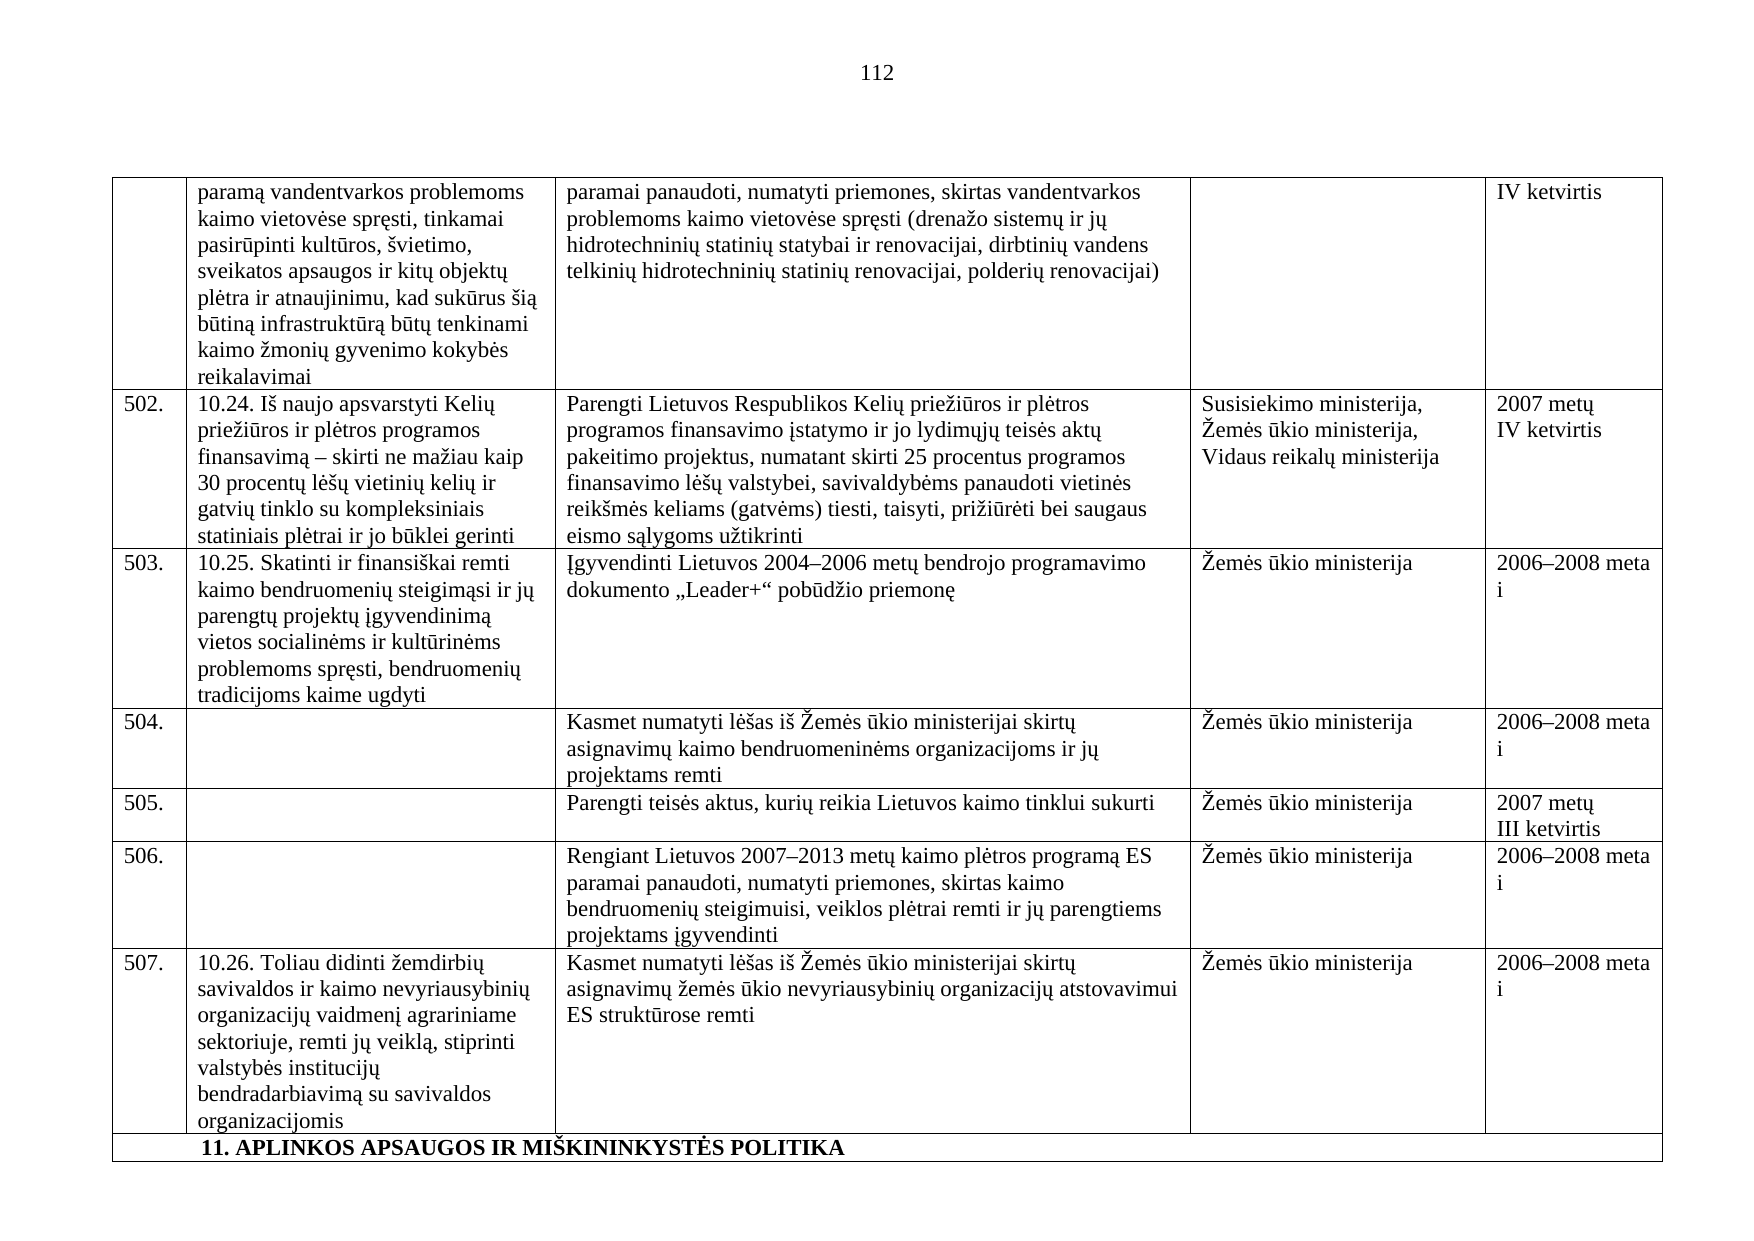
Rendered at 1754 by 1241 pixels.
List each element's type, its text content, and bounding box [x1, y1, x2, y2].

table_cell [187, 709, 555, 787]
table_cell Žemės ūkio ministerija [1191, 789, 1485, 841]
table_cell 507. [113, 949, 186, 1133]
table_cell paramą vandentvarkos problemoms kaimo vietovėse spręsti, tinkamai pasirūpinti kultūros, švietimo, sveikatos apsaugos ir kitų objektų plėtra ir atnaujinimu, kad sukūrus šią būtiną infrastruktūrą būtų tenkinami kaimo žmonių gyvenimo kokybės reikalavimai [187, 178, 555, 389]
table_cell Parengti teisės aktus, kurių reikia Lietuvos kaimo tinklui sukurti [556, 789, 1190, 841]
table_cell Susisiekimo ministerija, Žemės ūkio ministerija, Vidaus reikalų ministerija [1191, 390, 1485, 548]
table_cell [187, 789, 555, 841]
table_cell 2006–2008 metai [1486, 709, 1662, 787]
table_cell 11. APLINKOS APSAUGOS IR MIŠKININKYSTĖS POLITIKA [113, 1134, 1662, 1161]
table_cell 2006–2008 metai [1486, 842, 1662, 948]
table_cell 10.26. Toliau didinti žemdirbių savivaldos ir kaimo nevyriausybinių organizacijų vaidmenį agrariniame sektoriuje, remti jų veiklą, stiprinti valstybės institucijų bendradarbiavimą su savivaldos organizacijomis [187, 949, 555, 1133]
table_cell Kasmet numatyti lėšas iš Žemės ūkio ministerijai skirtų asignavimų kaimo bendruomeninėms organizacijoms ir jų projektams remti [556, 709, 1190, 787]
table_cell Žemės ūkio ministerija [1191, 842, 1485, 948]
table_cell 506. [113, 842, 186, 948]
table_cell 2006–2008 metai [1486, 549, 1662, 707]
table_cell 504. [113, 709, 186, 787]
table_cell [113, 178, 186, 389]
table_cell Žemės ūkio ministerija [1191, 949, 1485, 1133]
table_cell Parengti Lietuvos Respublikos Kelių priežiūros ir plėtros programos finansavimo įstatymo ir jo lydimųjų teisės aktų pakeitimo projektus, numatant skirti 25 procentus programos finansavimo lėšų valstybei, savivaldybėms panaudoti vietinės reikšmės keliams (gatvėms) tiesti, taisyti, prižiūrėti bei saugaus eismo sąlygoms užtikrinti [556, 390, 1190, 548]
table_cell paramai panaudoti, numatyti priemones, skirtas vandentvarkos problemoms kaimo vietovėse spręsti (drenažo sistemų ir jų hidrotechninių statinių statybai ir renovacijai, dirbtinių vandens telkinių hidrotechninių statinių renovacijai, polderių renovacijai) [556, 178, 1190, 389]
table_cell IV ketvirtis [1486, 178, 1662, 389]
table_cell Rengiant Lietuvos 2007–2013 metų kaimo plėtros programą ES paramai panaudoti, numatyti priemones, skirtas kaimo bendruomenių steigimuisi, veiklos plėtrai remti ir jų parengtiems projektams įgyvendinti [556, 842, 1190, 948]
table_cell Kasmet numatyti lėšas iš Žemės ūkio ministerijai skirtų asignavimų žemės ūkio nevyriausybinių organizacijų atstovavimui ES struktūrose remti [556, 949, 1190, 1133]
table_cell [187, 842, 555, 948]
table_cell 10.24. Iš naujo apsvarstyti Kelių priežiūros ir plėtros programos finansavimą – skirti ne mažiau kaip 30 procentų lėšų vietinių kelių ir gatvių tinklo su kompleksiniais statiniais plėtrai ir jo būklei gerinti [187, 390, 555, 548]
table_cell [1191, 178, 1485, 389]
table_cell 505. [113, 789, 186, 841]
table_cell 502. [113, 390, 186, 548]
table_cell 10.25. Skatinti ir finansiškai remti kaimo bendruomenių steigimąsi ir jų parengtų projektų įgyvendinimą vietos socialinėms ir kultūrinėms problemoms spręsti, bendruomenių tradicijoms kaime ugdyti [187, 549, 555, 707]
table_cell 2007 metų III ketvirtis [1486, 789, 1662, 841]
table_cell Žemės ūkio ministerija [1191, 549, 1485, 707]
table_cell Žemės ūkio ministerija [1191, 709, 1485, 787]
table_cell 2007 metų IV ketvirtis [1486, 390, 1662, 548]
table_cell 503. [113, 549, 186, 707]
table_cell 2006–2008 metai [1486, 949, 1662, 1133]
table_cell Įgyvendinti Lietuvos 2004–2006 metų bendrojo programavimo dokumento „Leader+“ pobūdžio priemonę [556, 549, 1190, 707]
